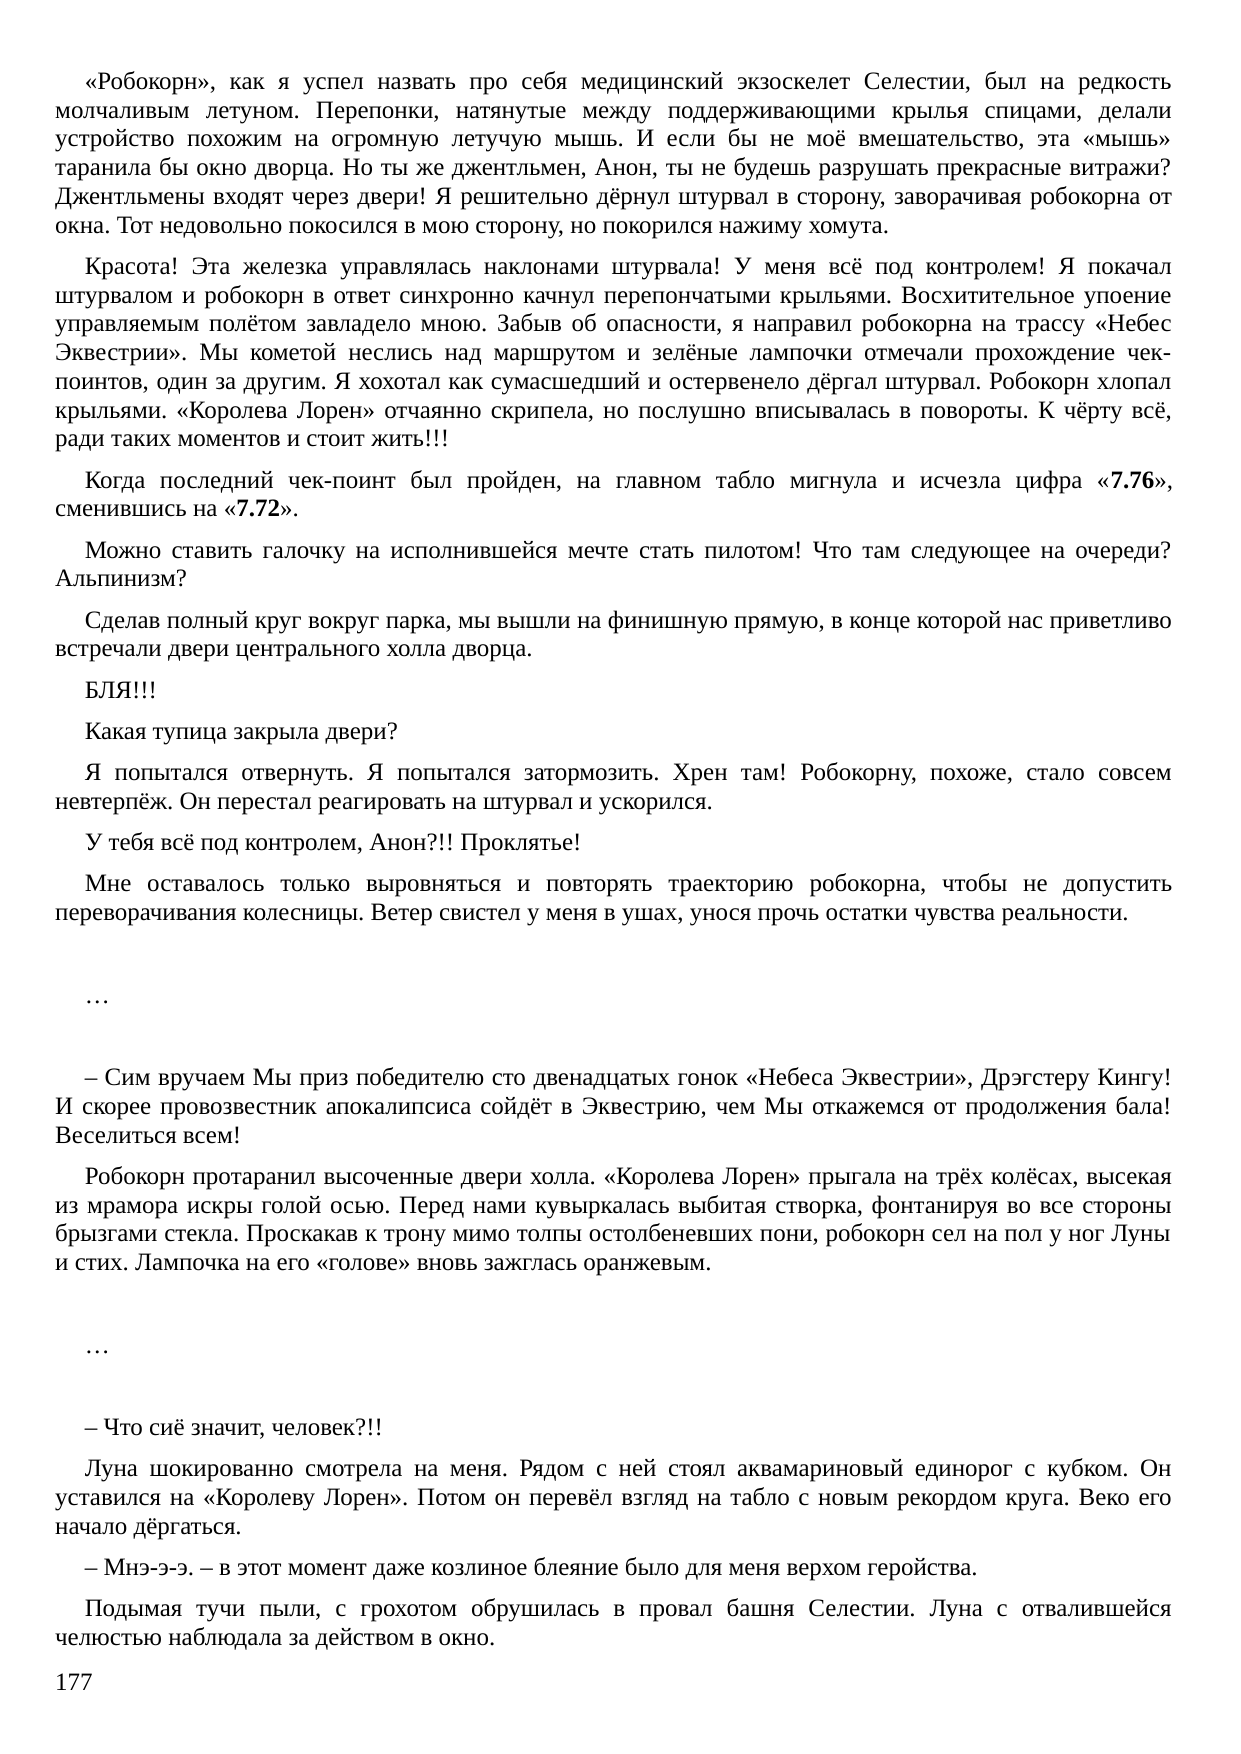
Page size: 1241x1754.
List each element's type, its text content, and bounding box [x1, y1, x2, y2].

text Красота! Эта железка управлялась наклонами штурвала! У меня всё под контролем! Я покачал штурвалом и робокорн в ответ синхронно качнул перепончатыми крыльями. Восхитительное упоение управляемым полётом завладело мною. Забыв об опасности, я направил робокорна на трассу «Небес Эквестрии». Мы кометой неслись над маршрутом и зелёные лампочки отмечали прохождение чек-поинтов, один за другим. Я хохотал как сумасшедший и остервенело дёргал штурвал. Робокорн хлопал крыльями. «Королева Лорен» отчаянно скрипела, но послушно вписывалась в повороты. К чёрту всё, ради таких моментов и стоит жить!!! [55, 251, 1173, 452]
text – Сим вручаем Мы приз победителю сто двенадцатых гонок «Небеса Эквестрии», Дрэгстеру Кингу! И скорее провозвестник апокалипсиса сойдёт в Эквестрию, чем Мы откажемся от продолжения бала! Веселиться всем! [55, 1062, 1173, 1148]
text Я попытался отвернуть. Я попытался затормозить. Хрен там! Робокорну, похоже, стало совсем невтерпёж. Он перестал реагировать на штурвал и ускорился. [55, 757, 1173, 815]
text БЛЯ!!! [55, 675, 1173, 703]
text Когда последний чек-поинт был пройден, на главном табло мигнула и исчезла цифра «7.76», сменившись на «7.72». [55, 465, 1173, 522]
text «Робокорн», как я успел назвать про себя медицинский экзоскелет Селестии, был на редкость молчаливым летуном. Перепонки, натянутые между поддерживающими крылья спицами, делали устройство похожим на огромную летучую мышь. И если бы не моё вмешательство, эта «мышь» таранила бы окно дворца. Но ты же джентльмен, Анон, ты не будешь разрушать прекрасные витражи? Джентльмены входят через двери! Я решительно дёрнул штурвал в сторону, заворачивая робокорна от окна. Тот недовольно покосился в мою сторону, но покорился нажиму хомута. [55, 66, 1173, 238]
text – Мнэ-э-э. – в этот момент даже козлиное блеяние было для меня верхом геройства. [55, 1552, 1173, 1581]
text – Что сиё значит, человек?!! [55, 1412, 1173, 1441]
text Сделав полный круг вокруг парка, мы вышли на финишную прямую, в конце которой нас приветливо встречали двери центрального холла дворца. [55, 605, 1173, 662]
text … [55, 1330, 1173, 1358]
text Робокорн протаранил высоченные двери холла. «Королева Лорен» прыгала на трёх колёсах, высекая из мрамора искры голой осью. Перед нами кувыркалась выбитая створка, фонтанируя во все стороны брызгами стекла. Проскакав к трону мимо толпы остолбеневших пони, робокорн сел на пол у ног Луны и стих. Лампочка на его «голове» вновь зажглась оранжевым. [55, 1161, 1173, 1276]
text Какая тупица закрыла двери? [55, 716, 1173, 745]
text Можно ставить галочку на исполнившейся мечте стать пилотом! Что там следующее на очереди? Альпинизм? [55, 535, 1173, 592]
text Луна шокированно смотрела на меня. Рядом с ней стоял аквамариновый единорог с кубком. Он уставился на «Королеву Лорен». Потом он перевёл взгляд на табло с новым рекордом круга. Веко его начало дёргаться. [55, 1453, 1173, 1540]
text Мне оставалось только выровняться и повторять траекторию робокорна, чтобы не допустить переворачивания колесницы. Ветер свистел у меня в ушах, унося прочь остатки чувства реальности. [55, 868, 1173, 926]
text … [55, 980, 1173, 1008]
text У тебя всё под контролем, Анон?!! Проклятье! [55, 827, 1173, 856]
text Подымая тучи пыли, с грохотом обрушилась в провал башня Селестии. Луна с отвалившейся челюстью наблюдала за действом в окно. [55, 1593, 1173, 1651]
